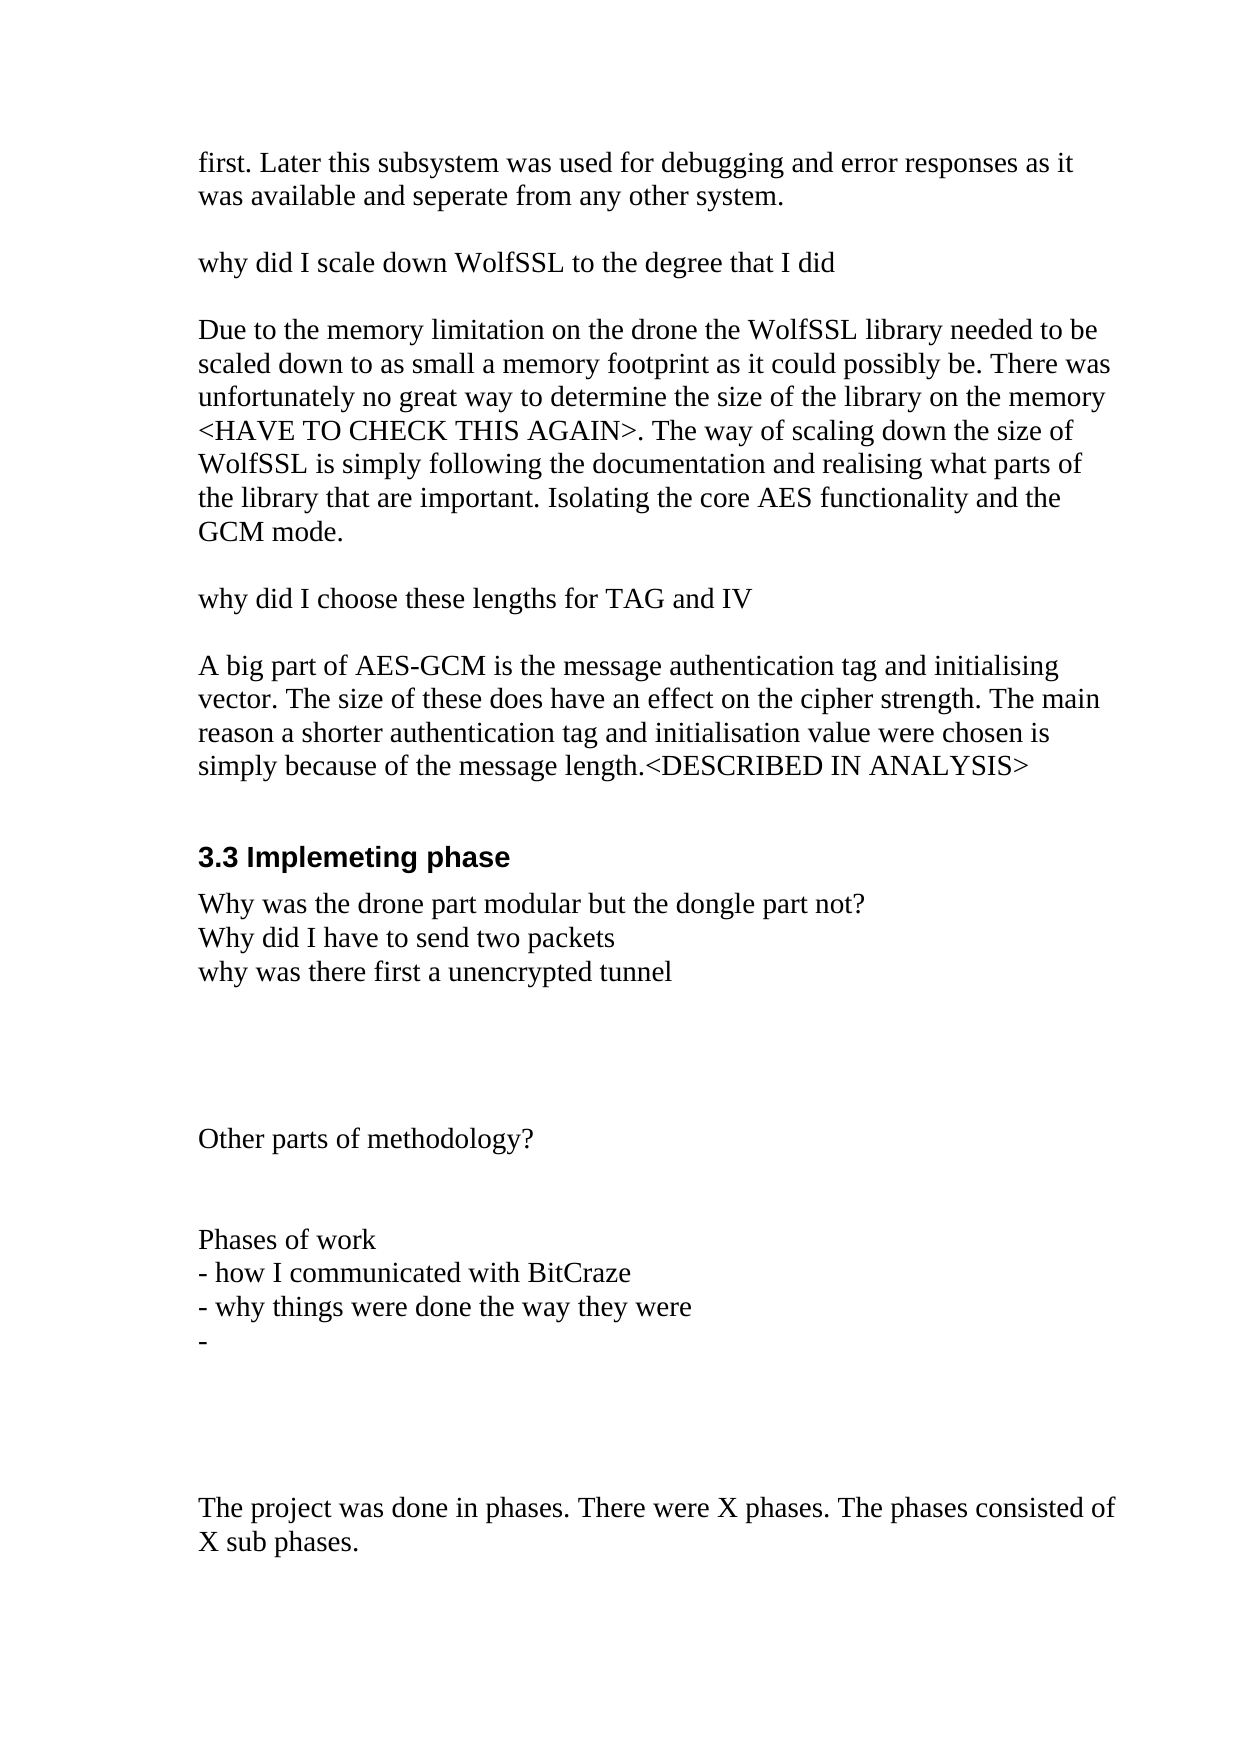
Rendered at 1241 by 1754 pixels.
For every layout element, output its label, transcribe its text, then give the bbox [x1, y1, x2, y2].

text why was there first a unencrypted tunnel [198, 954, 1119, 987]
text - [198, 1323, 1119, 1356]
text A big part of AES-GCM is the message authentication tag and initialising vector. The size of these does have an effect on the cipher strength. The main reason a shorter authentication tag and initialisation value were chosen is simply because of the message length.<DESCRIBED IN ANALYSIS> [198, 648, 1119, 782]
text - how I communicated with BitCraze [198, 1256, 1119, 1289]
text why did I scale down WolfSSL to the degree that I did [198, 245, 1119, 279]
text Due to the memory limitation on the drone the WolfSSL library needed to be scaled down to as small a memory footprint as it could possibly be. There was unfortunately no great way to determine the size of the library on the memory <HAVE TO CHECK THIS AGAIN>. The way of scaling down the size of WolfSSL is simply following the documentation and realising what parts of the library that are important. Isolating the core AES functionality and the GCM mode. [198, 312, 1119, 547]
text The project was done in phases. There were X phases. The phases consisted of X sub phases. [198, 1490, 1119, 1557]
subtitle Implemeting phase [198, 841, 1119, 874]
text Why did I have to send two packets [198, 920, 1119, 954]
text Why was the drone part modular but the dongle part not? [198, 887, 1119, 920]
text Phases of work [198, 1222, 1119, 1256]
text Other parts of methodology? [198, 1121, 1119, 1155]
text why did I choose these lengths for TAG and IV [198, 581, 1119, 614]
text - why things were done the way they were [198, 1289, 1119, 1323]
text first. Later this subsystem was used for debugging and error responses as it was available and seperate from any other system. [198, 145, 1119, 212]
